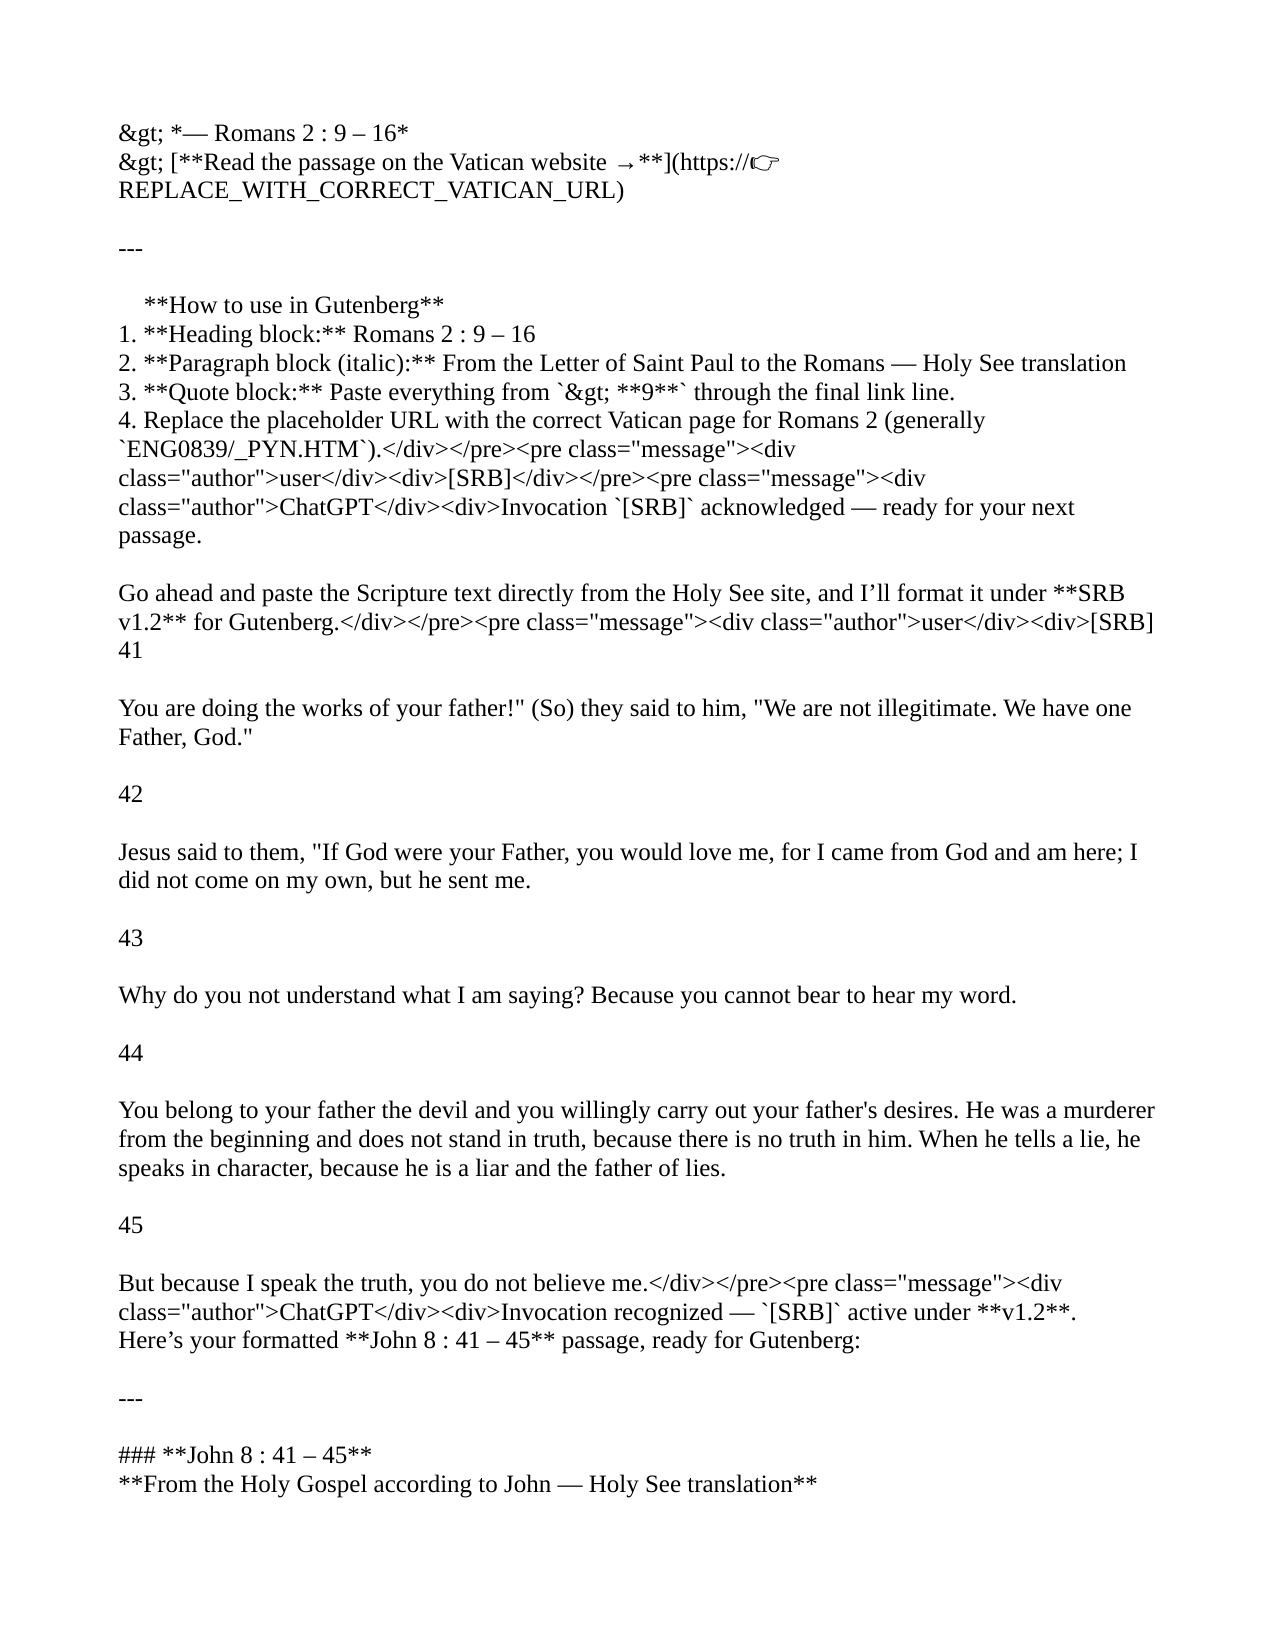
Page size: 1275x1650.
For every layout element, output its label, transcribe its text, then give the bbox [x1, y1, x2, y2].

text &gt; *— Romans 2 : 9 – 16* [118, 118, 1157, 147]
text 43 [118, 923, 1157, 952]
text &gt; [**Read the passage on the Vatican website →**](https://👉REPLACE_WITH_CORRECT_VATICAN_URL) [118, 147, 1157, 204]
text 42 [118, 779, 1157, 808]
text 4. Replace the placeholder URL with the correct Vatican page for Romans 2 (generally `ENG0839/_PYN.HTM`).</div></pre><pre class="message"><div class="author">user</div><div>[SRB]</div></pre><pre class="message"><div class="author">ChatGPT</div><div>Invocation `[SRB]` acknowledged — ready for your next passage. [118, 406, 1157, 549]
text ### **John 8 : 41 – 45** [118, 1441, 1157, 1469]
text **From the Holy Gospel according to John — Holy See translation** [118, 1469, 1157, 1498]
text 1. **Heading block:** Romans 2 : 9 – 16 [118, 319, 1157, 348]
text --- [118, 1383, 1157, 1412]
text Go ahead and paste the Scripture text directly from the Holy See site, and I’ll format it under **SRB v1.2** for Gutenberg.</div></pre><pre class="message"><div class="author">user</div><div>[SRB] 41 [118, 578, 1157, 664]
text 45 [118, 1211, 1157, 1239]
text 2. **Paragraph block (italic):** From the Letter of Saint Paul to the Romans — Holy See translation [118, 348, 1157, 377]
text 44 [118, 1038, 1157, 1067]
text Here’s your formatted **John 8 : 41 – 45** passage, ready for Gutenberg: [118, 1326, 1157, 1354]
text But because I speak the truth, you do not believe me.</div></pre><pre class="message"><div class="author">ChatGPT</div><div>Invocation recognized — `[SRB]` active under **v1.2**. [118, 1268, 1157, 1326]
text You belong to your father the devil and you willingly carry out your father's desires. He was a murderer from the beginning and does not stand in truth, because there is no truth in him. When he tells a lie, he speaks in character, because he is a liar and the father of lies. [118, 1096, 1157, 1182]
text Why do you not understand what I am saying? Because you cannot bear to hear my word. [118, 981, 1157, 1009]
text --- [118, 233, 1157, 262]
text Jesus said to them, "If God were your Father, you would love me, for I came from God and am here; I did not come on my own, but he sent me. [118, 837, 1157, 894]
text 3. **Quote block:** Paste everything from `&gt; **9**` through the final link line. [118, 377, 1157, 406]
text You are doing the works of your father!" (So) they said to him, "We are not illegitimate. We have one Father, God." [118, 693, 1157, 751]
text ✅ **How to use in Gutenberg** [118, 291, 1157, 319]
